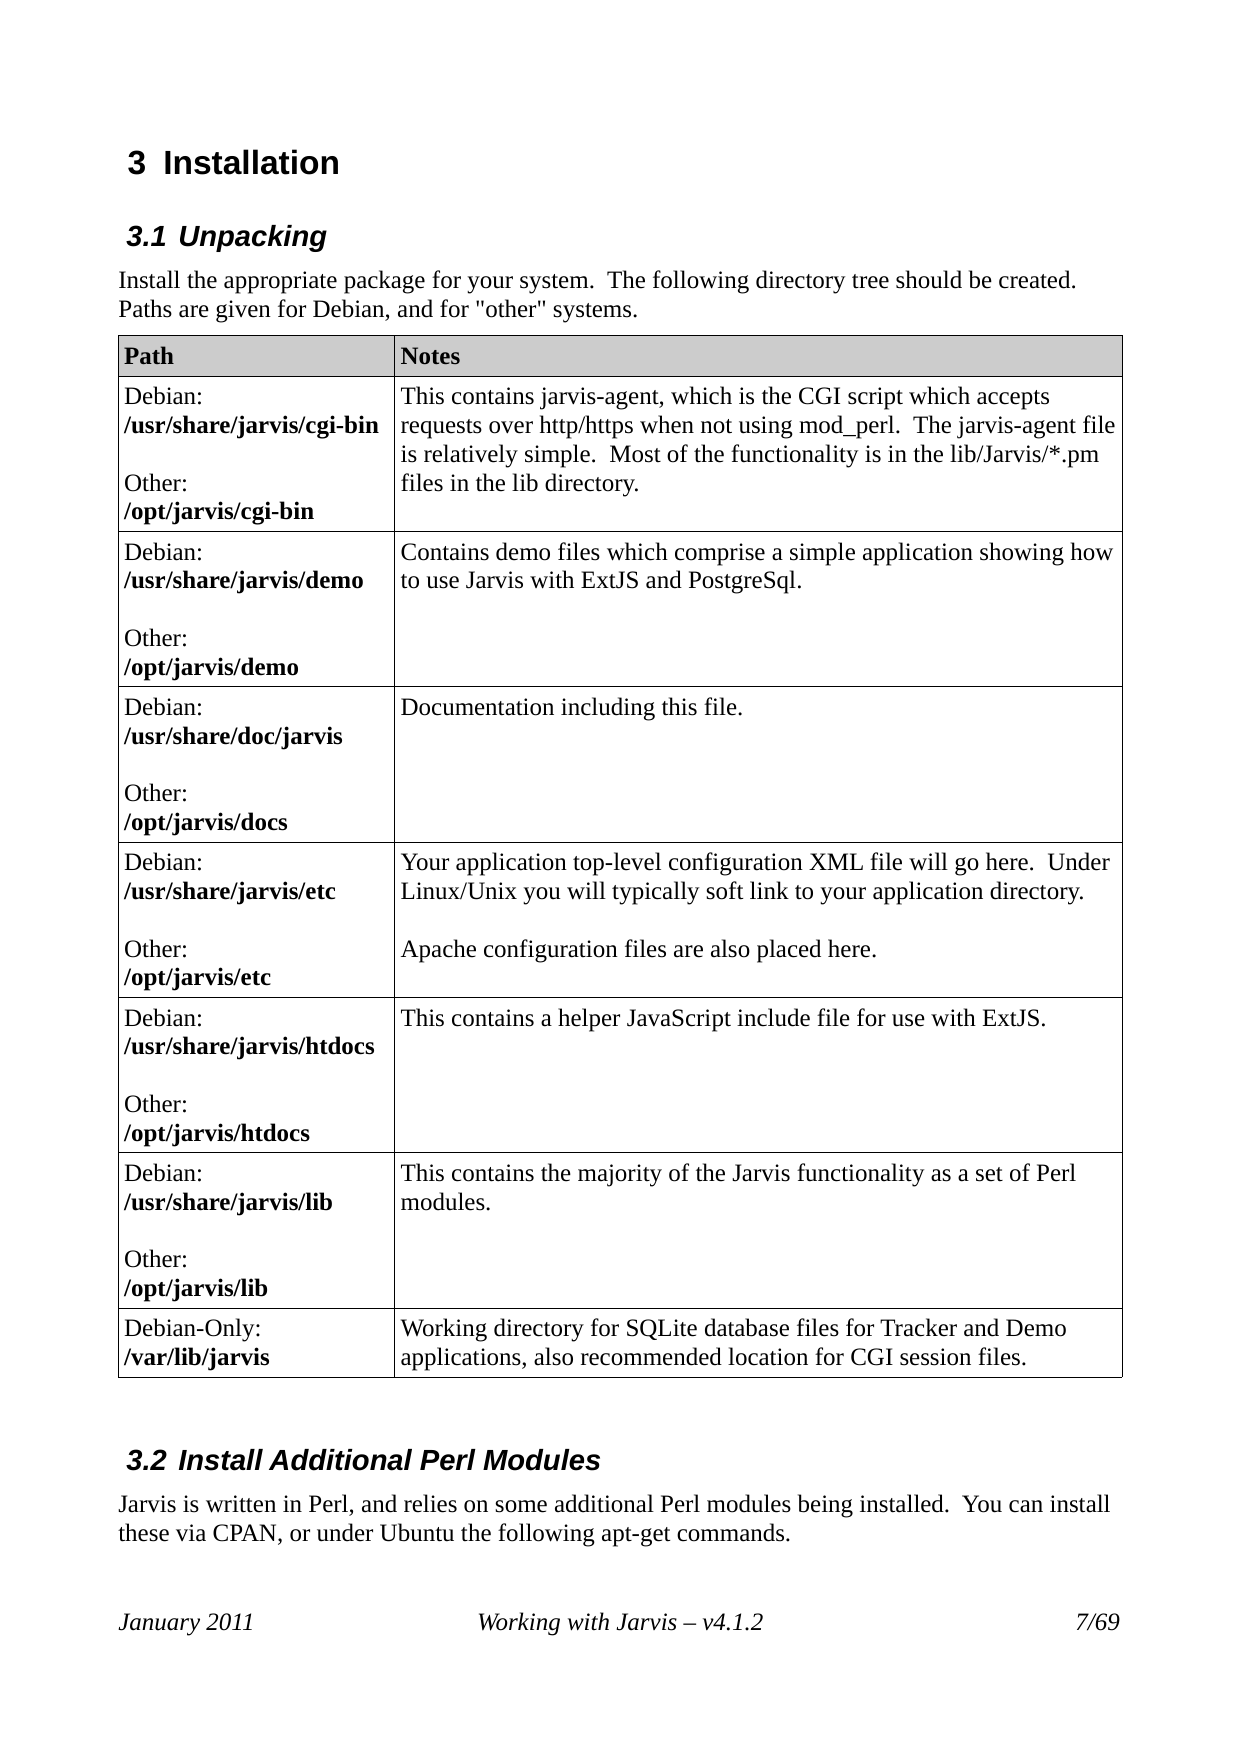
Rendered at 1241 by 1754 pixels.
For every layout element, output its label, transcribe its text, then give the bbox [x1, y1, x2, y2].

table_cell Working directory for SQLite database files for Tracker and Demo applications, also recommended location for CGI session files. [395, 1309, 1122, 1377]
table_cell Debian: /usr/share/jarvis/etc Other: /opt/jarvis/etc [119, 843, 394, 997]
table_cell Your application top-level configuration XML file will go here. Under Linux/Unix you will typically soft link to your application directory. Apache configuration files are also placed here. [395, 843, 1122, 997]
table_cell Debian: /usr/share/doc/jarvis Other: /opt/jarvis/docs [119, 687, 394, 842]
table_cell This contains the majority of the Jarvis functionality as a set of Perl modules. [395, 1153, 1122, 1307]
text Install the appropriate package for your system. The following directory tree should be created. Paths are given for Debian, and for "other" systems. [118, 265, 1122, 323]
table_cell This contains jarvis-agent, which is the CGI script which accepts requests over http/https when not using mod_perl. The jarvis-agent file is relatively simple. Most of the functionality is in the lib/Jarvis/*.pm files in the lib directory. [395, 377, 1122, 531]
table_cell Debian: /usr/share/jarvis/htdocs Other: /opt/jarvis/htdocs [119, 998, 394, 1152]
subtitle Unpacking [118, 219, 1122, 253]
table_cell Debian: /usr/share/jarvis/demo Other: /opt/jarvis/demo [119, 532, 394, 686]
table_cell Debian: /usr/share/jarvis/cgi-bin Other: /opt/jarvis/cgi-bin [119, 377, 394, 531]
table_cell Debian: /usr/share/jarvis/lib Other: /opt/jarvis/lib [119, 1153, 394, 1307]
table_header Path [119, 336, 394, 376]
subtitle Installation [118, 143, 1122, 182]
text Jarvis is written in Perl, and relies on some additional Perl modules being installed. You can install these via CPAN, or under Ubuntu the following apt-get commands. [118, 1489, 1122, 1546]
table_cell This contains a helper JavaScript include file for use with ExtJS. [395, 998, 1122, 1152]
table_cell Documentation including this file. [395, 687, 1122, 842]
table_cell Contains demo files which comprise a simple application showing how to use Jarvis with ExtJS and PostgreSql. [395, 532, 1122, 686]
subtitle Install Additional Perl Modules [118, 1443, 1122, 1476]
table_cell Debian-Only: /var/lib/jarvis [119, 1309, 394, 1377]
table_header Notes [395, 336, 1122, 376]
